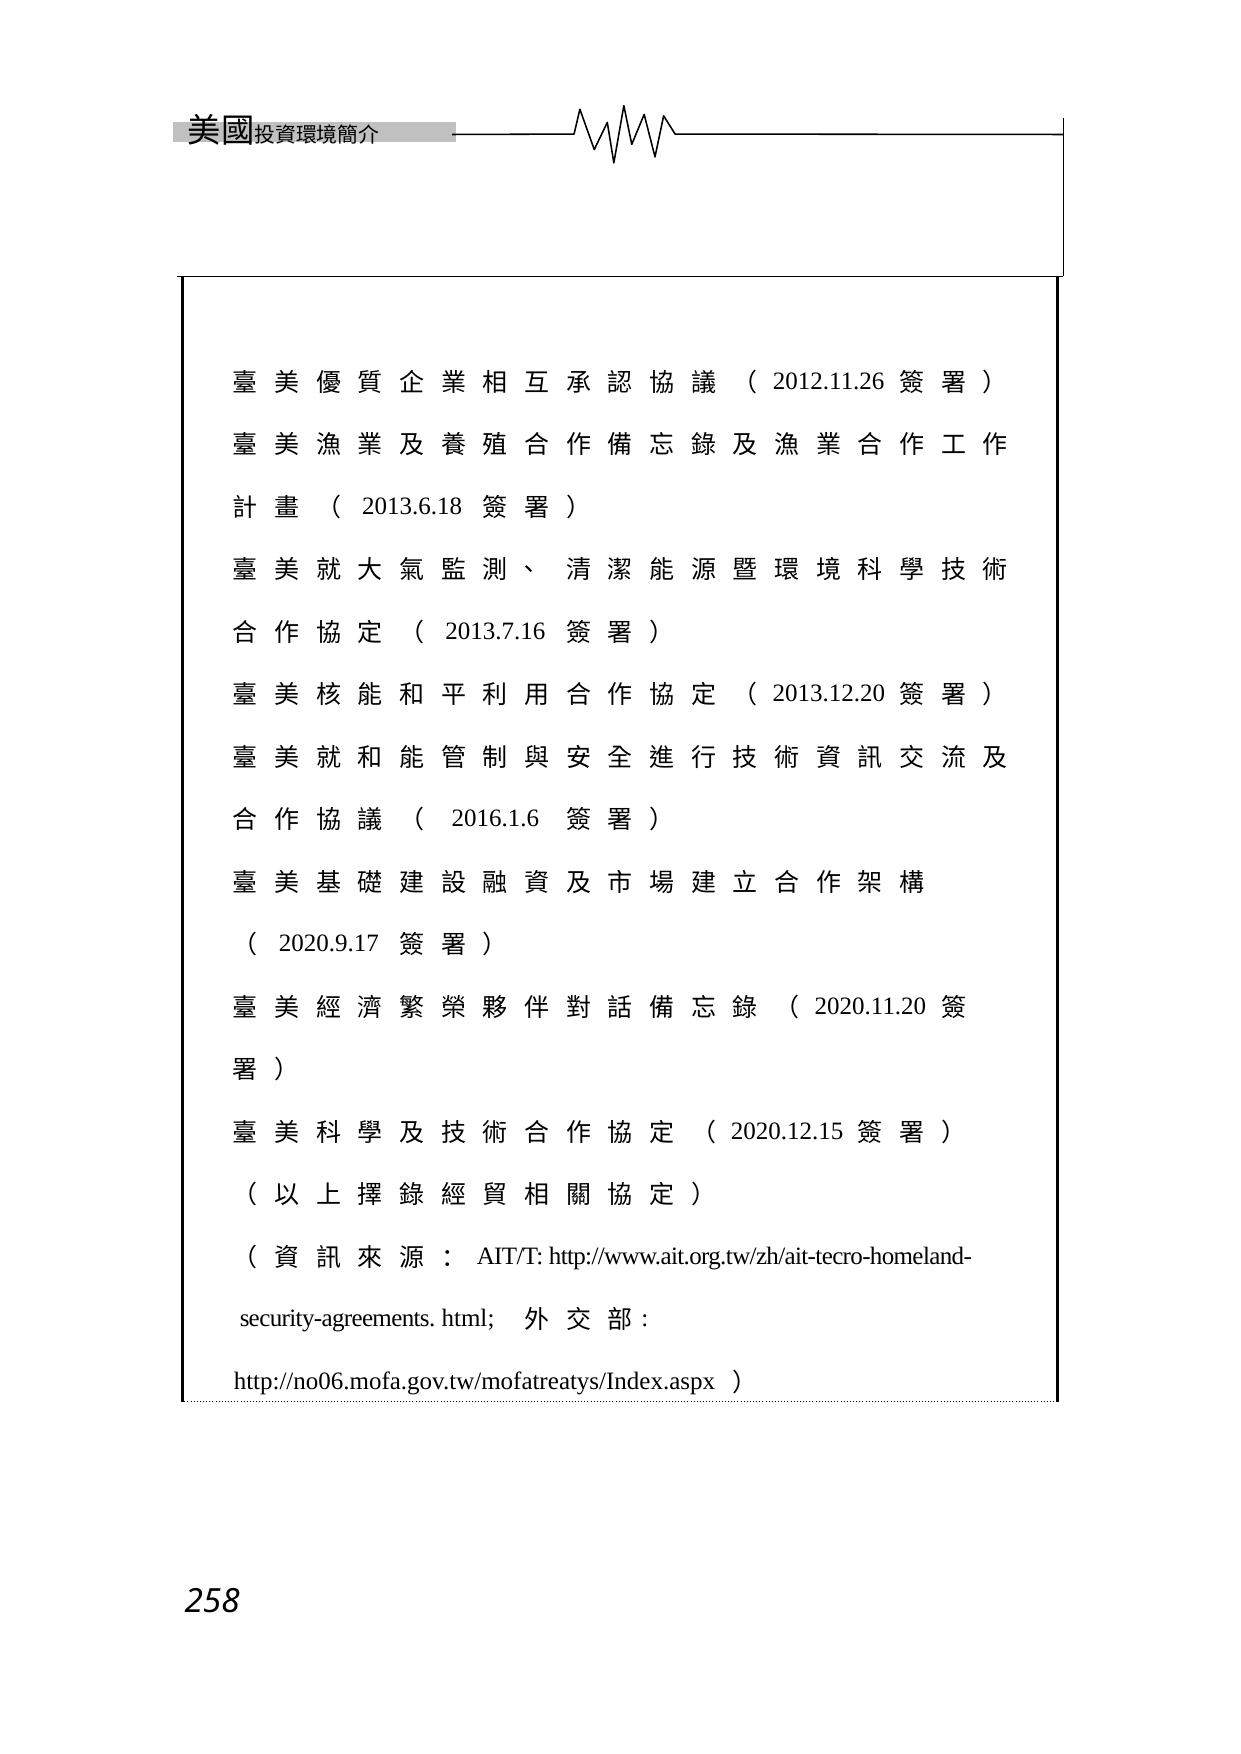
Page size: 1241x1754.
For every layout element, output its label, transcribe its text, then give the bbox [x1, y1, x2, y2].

table_header 臺美優質企業相互承認協議（2012.11.26簽署） 臺美漁業及養殖合作備忘錄及漁業合作工作計畫（2013.6.18簽署） 臺美就大氣監測、清潔能源暨環境科學技術合作協定（2013.7.16簽署） 臺美核能和平利用合作協定（2013.12.20簽署） 臺美就和能管制與安全進行技術資訊交流及合作協議（2016.1.6簽署） 臺美基礎建設融資及市場建立合作架構（2020.9.17簽署） 臺美經濟繁榮夥伴對話備忘錄（2020.11.20簽署） 臺美科學及技術合作協定（2020.12.15簽署） （以上擇錄經貿相關協定） （資訊來源：AIT/T: http://www.ait.org.tw/zh/ait-tecro-homeland-security-agreements. html; 外交部: http://no06.mofa.gov.tw/mofatreatys/Index.aspx） [184, 276, 1056, 1401]
